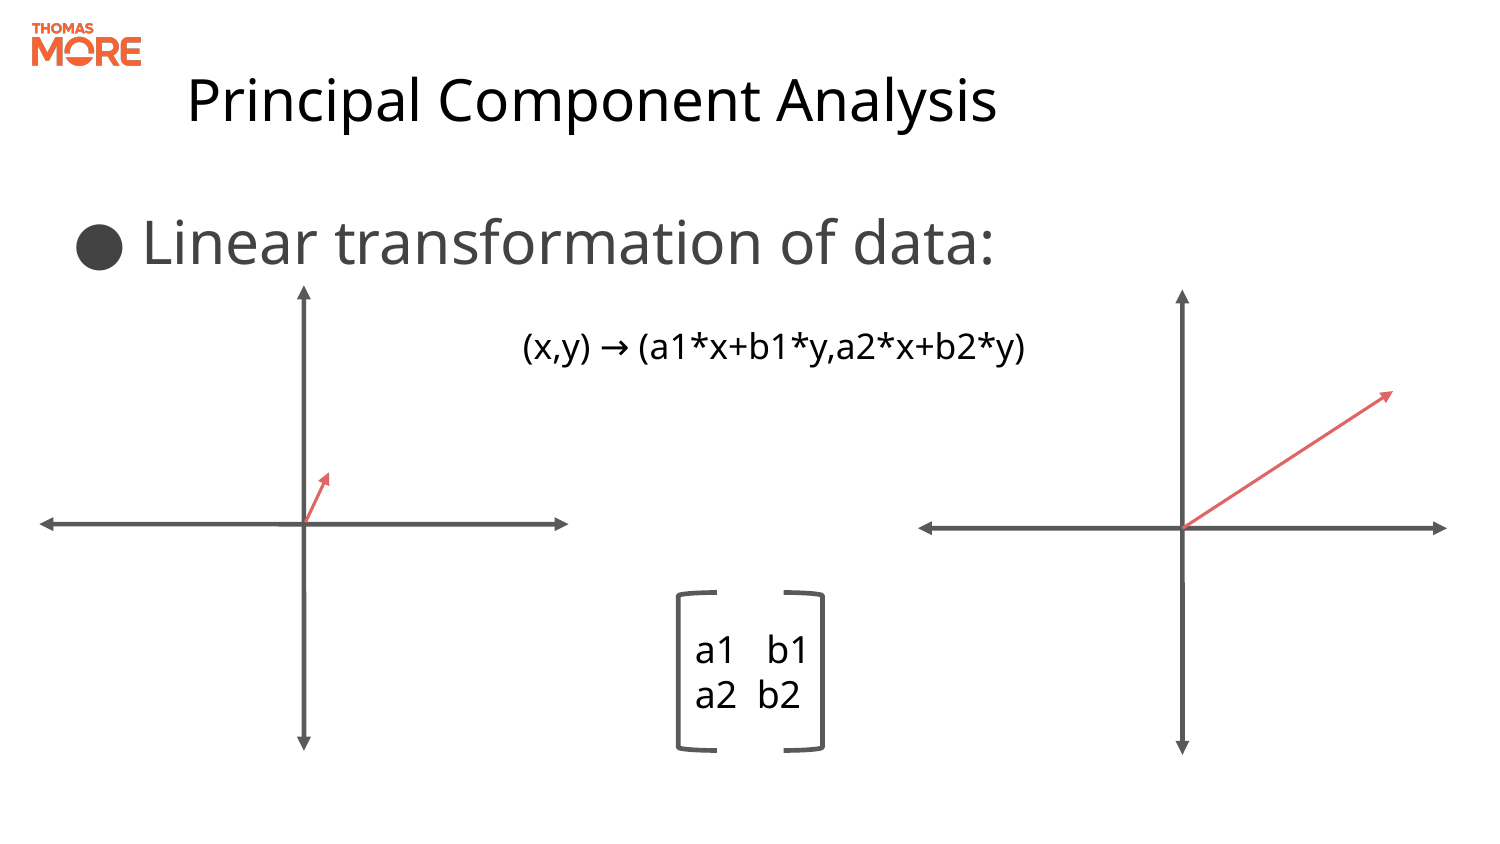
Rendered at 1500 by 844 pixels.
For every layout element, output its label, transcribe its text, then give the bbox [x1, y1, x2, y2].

title Principal Component Analysis [171, 48, 1449, 143]
picture [22, 13, 151, 76]
text_box a1 b1 a2 b2 [660, 610, 840, 731]
list Linear transformation of data: [51, 189, 1476, 302]
text_box (x,y) → (a1*x+b1*y,a2*x+b2*y) [506, 309, 1051, 383]
